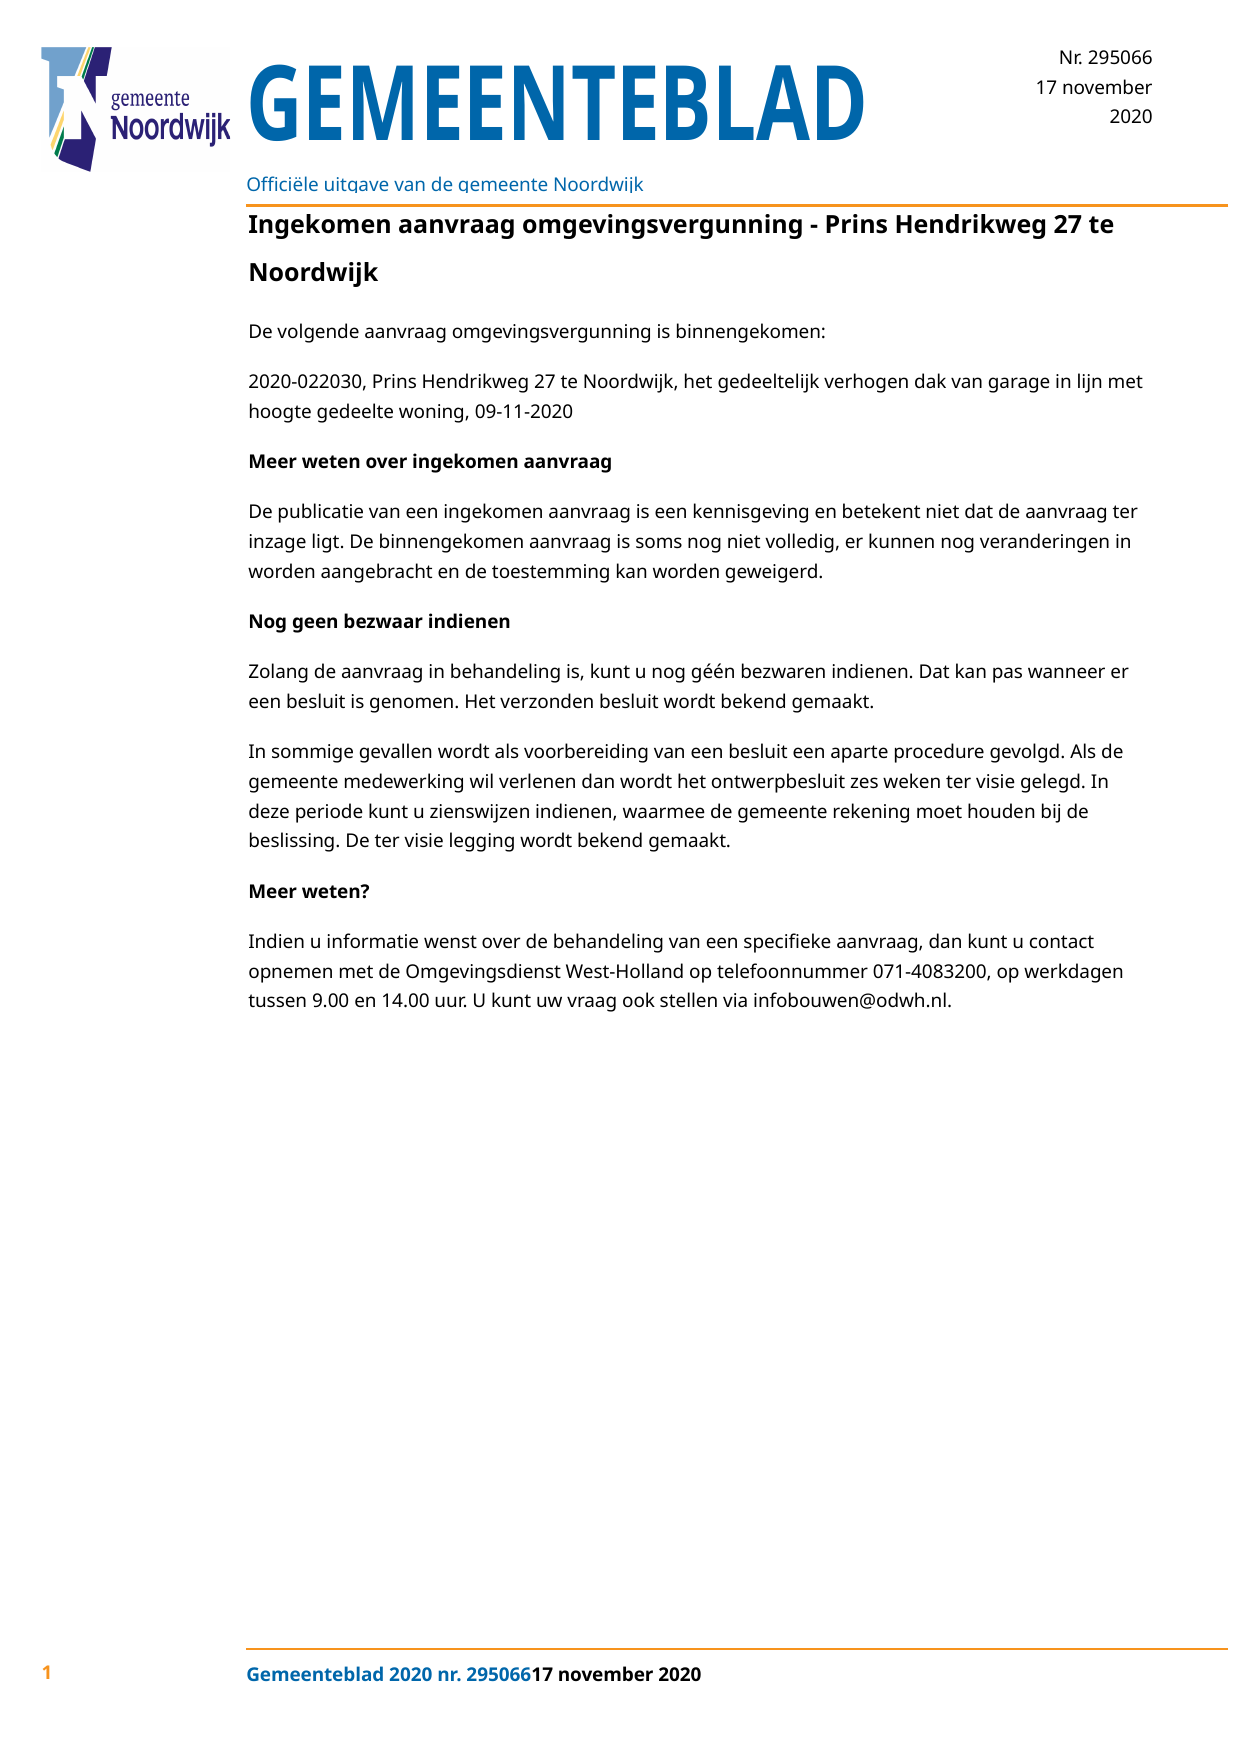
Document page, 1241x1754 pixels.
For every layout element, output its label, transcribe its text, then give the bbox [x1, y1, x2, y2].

text De publicatie van een ingekomen aanvraag is een kennisgeving en betekent niet dat de aanvraag ter inzage ligt. De binnengekomen aanvraag is soms nog niet volledig, er kunnen nog veranderingen in worden aangebracht en de toestemming kan worden geweigerd. [248, 499, 1152, 584]
text Nog geen bezwaar indienen [248, 608, 1152, 634]
text Meer weten over ingekomen aanvraag [248, 448, 1152, 474]
picture [41, 47, 231, 172]
text In sommige gevallen wordt als voorbereiding van een besluit een aparte procedure gevolgd. Als de gemeente medewerking wil verlenen dan wordt het ontwerpbesluit zes weken ter visie gelegd. In deze periode kunt u zienswijzen indienen, waarmee de gemeente rekening moet houden bij de beslissing. De ter visie legging wordt bekend gemaakt. [248, 739, 1152, 853]
text Meer weten? [248, 878, 1152, 904]
text Zolang de aanvraag in behandeling is, kunt u nog géén bezwaren indienen. Dat kan pas wanneer er een besluit is genomen. Het verzonden besluit wordt bekend gemaakt. [248, 659, 1152, 714]
text Indien u informatie wenst over de behandeling van een specifieke aanvraag, dan kunt u contact opnemen met de Omgevingsdienst West-Holland op telefoonnummer 071-4083200, op werkdagen tussen 9.00 en 14.00 uur. U kunt uw vraag ook stellen via infobouwen@odwh.nl. [248, 928, 1152, 1013]
text 2020-022030, Prins Hendrikweg 27 te Noordwijk, het gedeeltelijk verhogen dak van garage in lijn met hoogte gedeelte woning, 09-11-2020 [248, 368, 1152, 424]
text De volgende aanvraag omgevingsvergunning is binnengekomen: [248, 318, 1152, 344]
text Ingekomen aanvraag omgevingsvergunning - Prins Hendrikweg 27 te Noordwijk [248, 207, 1152, 288]
